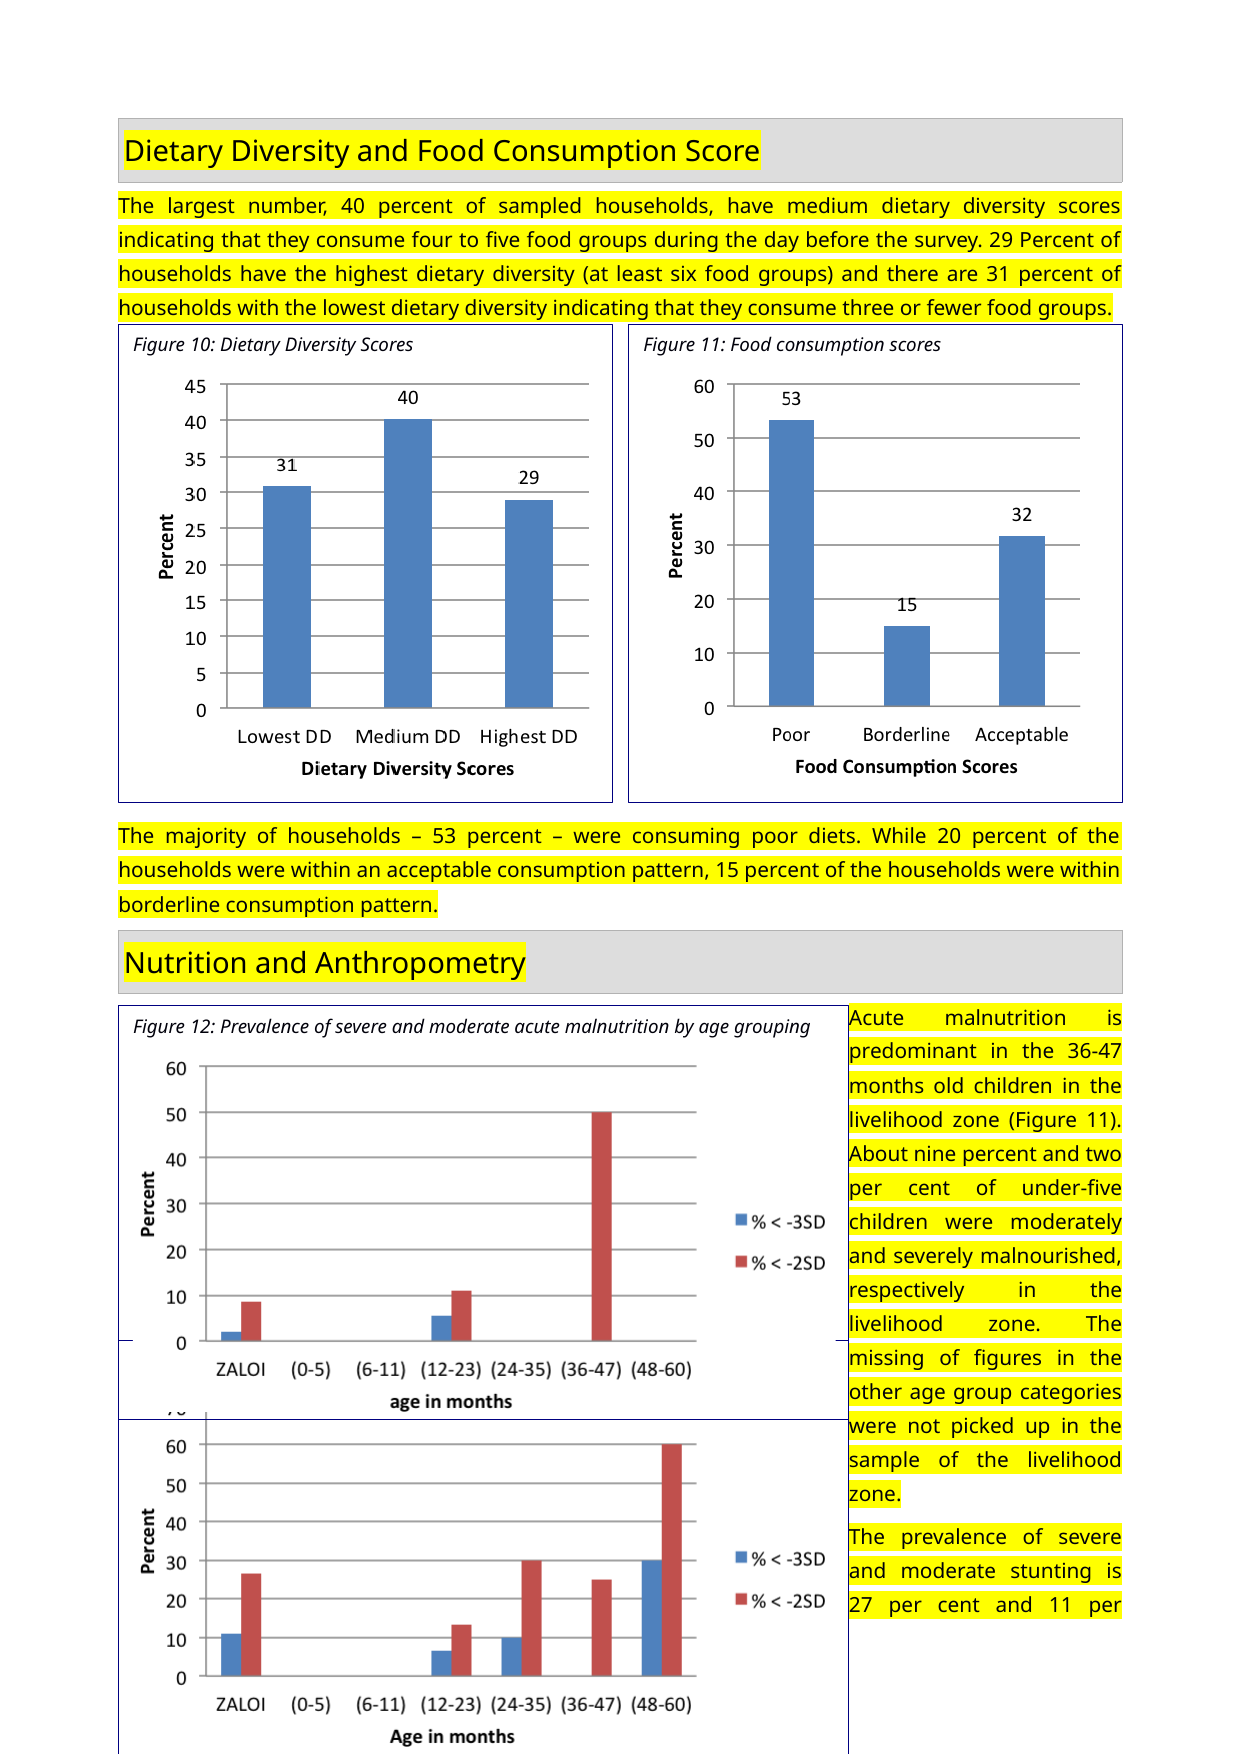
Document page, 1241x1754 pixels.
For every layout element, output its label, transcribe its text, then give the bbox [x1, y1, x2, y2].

text The largest number, 40 percent of sampled households, have medium dietary diversity scores indicating that they consume four to five food groups during the day before the survey. 29 Percent of households have the highest dietary diversity (at least six food groups) and there are 31 percent of households with the lowest dietary diversity indicating that they consume three or fewer food groups. [118, 191, 1122, 322]
picture [132, 1420, 836, 1747]
text Figure 11: Food consumption scores [643, 331, 1108, 357]
picture [132, 369, 594, 790]
table_header Nutrition and Anthropometry [119, 931, 1122, 993]
text Figure 12: Prevalence of severe and moderate acute malnutrition by age grouping [133, 1013, 834, 1038]
picture [132, 1050, 836, 1419]
text Figure 10: Dietary Diversity Scores [133, 331, 598, 357]
text Acute malnutrition is predominant in the 36-47 months old children in the livelihood zone (Figure 11). About nine percent and two per cent of under-five children were moderately and severely malnourished, respectively in the livelihood zone. The missing of figures in the other age group categories were not picked up in the sample of the livelihood zone. [118, 1003, 1122, 1508]
text The prevalence of severe and moderate stunting is 27 per cent and 11 per [849, 1522, 1122, 1619]
table_header Dietary Diversity and Food Consumption Score [119, 119, 1122, 182]
picture [643, 369, 1107, 790]
text The majority of households – 53 percent – were consuming poor diets. While 20 percent of the households were within an acceptable consumption pattern, 15 percent of the households were within borderline consumption pattern. [118, 336, 1122, 918]
